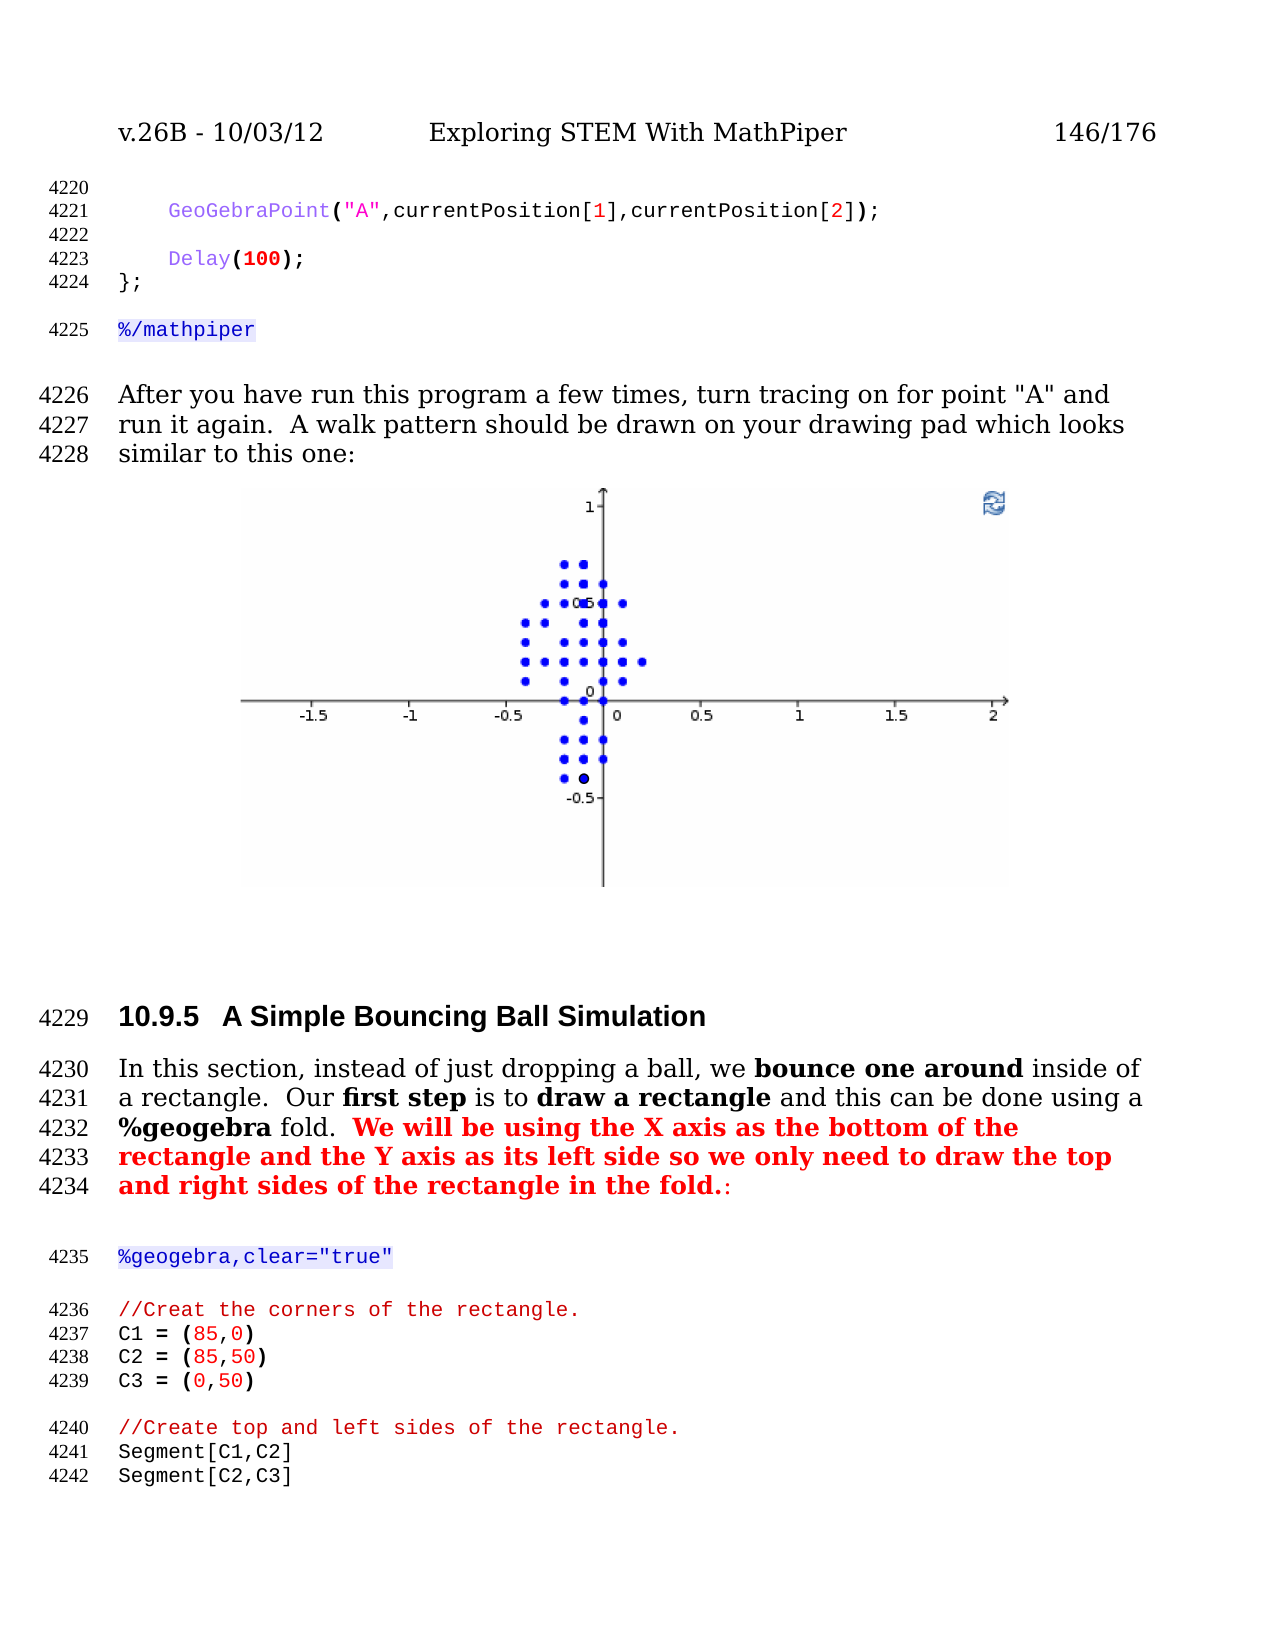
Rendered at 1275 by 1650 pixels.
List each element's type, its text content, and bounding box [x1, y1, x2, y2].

text In this section, instead of just dropping a ball, we bounce one around inside of a rectangle. Our first step is to draw a rectangle and this can be done using a %geogebra fold. We will be using the X axis as the bottom of the rectangle and the Y axis as its left side so we only need to draw the top and right sides of the rectangle in the fold.: [118, 1054, 1157, 1201]
text C3 = (0,50) [118, 1370, 1157, 1394]
text Delay(100); [118, 248, 1157, 271]
text Segment[C2,C3] [118, 1464, 1157, 1488]
text After you have run this program a few times, turn tracing on for point "A" and run it again. A walk pattern should be drawn on your drawing pad which looks similar to this one: [118, 381, 1157, 468]
subtitle A Simple Bouncing Ball Simulation [118, 999, 1157, 1033]
text C2 = (85,50) [118, 1346, 1157, 1370]
text %/mathpiper [118, 319, 1157, 342]
picture [240, 488, 1009, 887]
text %geogebra,clear="true" [118, 1246, 1157, 1269]
text Segment[C1,C2] [118, 1441, 1157, 1464]
text //Create top and left sides of the rectangle. [118, 1417, 1157, 1441]
text GeoGebraPoint("A",currentPosition[1],currentPosition[2]); [118, 200, 1157, 224]
text //Creat the corners of the rectangle. [118, 1299, 1157, 1323]
text C1 = (85,0) [118, 1323, 1157, 1346]
text }; [118, 271, 1157, 295]
